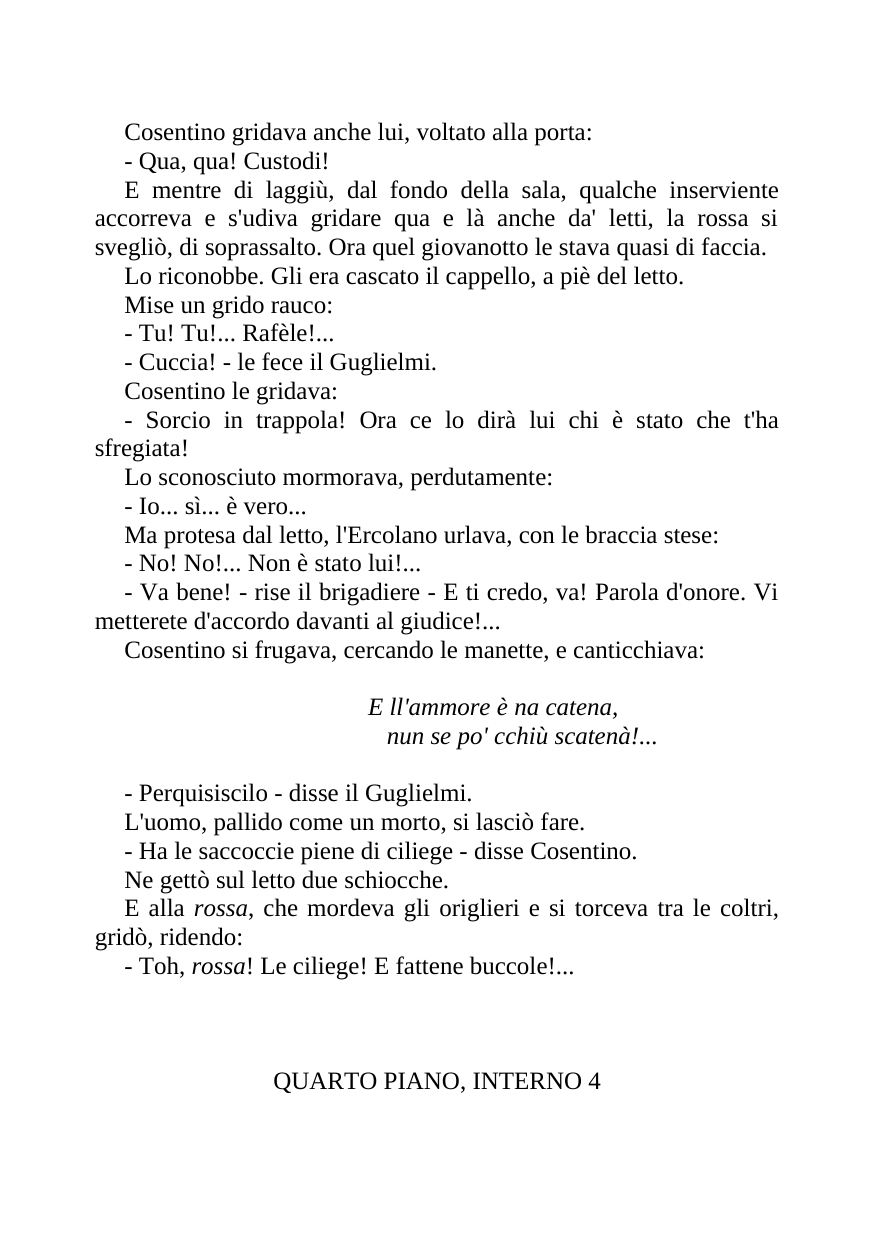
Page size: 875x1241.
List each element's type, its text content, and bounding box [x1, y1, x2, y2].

text - Qua, qua! Custodi! [94, 146, 779, 175]
text - Perquisiscilo - disse il Guglielmi. [94, 778, 779, 807]
text - Va bene! - rise il brigadiere - E ti credo, va! Parola d'onore. Vi metterete d'accordo davanti al giudice!... [94, 577, 779, 635]
text Cosentino si frugava, cercando le manette, e canticchiava: [94, 635, 779, 663]
text L'uomo, pallido come un morto, si lasciò fare. [94, 807, 779, 836]
text Cosentino gridava anche lui, voltato alla porta: [94, 117, 779, 146]
text - No! No!... Non è stato lui!... [94, 548, 779, 577]
text QUARTO PIANO, INTERNO 4 [94, 1066, 779, 1095]
text - Io... sì... è vero... [94, 491, 779, 520]
text Lo sconosciuto mormorava, perdutamente: [94, 462, 779, 491]
text nun se po' cchiù scatenà!... [357, 721, 779, 750]
text Mise un grido rauco: [94, 290, 779, 318]
text Ma protesa dal letto, l'Ercolano urlava, con le braccia stese: [94, 520, 779, 548]
text E alla rossa, che mordeva gli origlieri e si torceva tra le coltri, gridò, ridendo: [94, 893, 779, 951]
text - Sorcio in trappola! Ora ce lo dirà lui chi è stato che t'ha sfregiata! [94, 405, 779, 462]
text Ne gettò sul letto due schiocche. [94, 865, 779, 893]
text E mentre di laggiù, dal fondo della sala, qualche inserviente accorreva e s'udiva gridare qua e là anche da' letti, la rossa si svegliò, di soprassalto. Ora quel giovanotto le stava quasi di faccia. [94, 175, 779, 261]
text E ll'ammore è na catena, [338, 692, 779, 721]
text - Toh, rossa! Le ciliege! E fattene buccole!... [94, 951, 779, 980]
text - Tu! Tu!... Rafèle!... [94, 318, 779, 347]
text Cosentino le gridava: [94, 376, 779, 405]
text Lo riconobbe. Gli era cascato il cappello, a piè del letto. [94, 261, 779, 290]
text - Ha le saccoccie piene di ciliege - disse Cosentino. [94, 836, 779, 865]
text - Cuccia! - le fece il Guglielmi. [94, 347, 779, 376]
